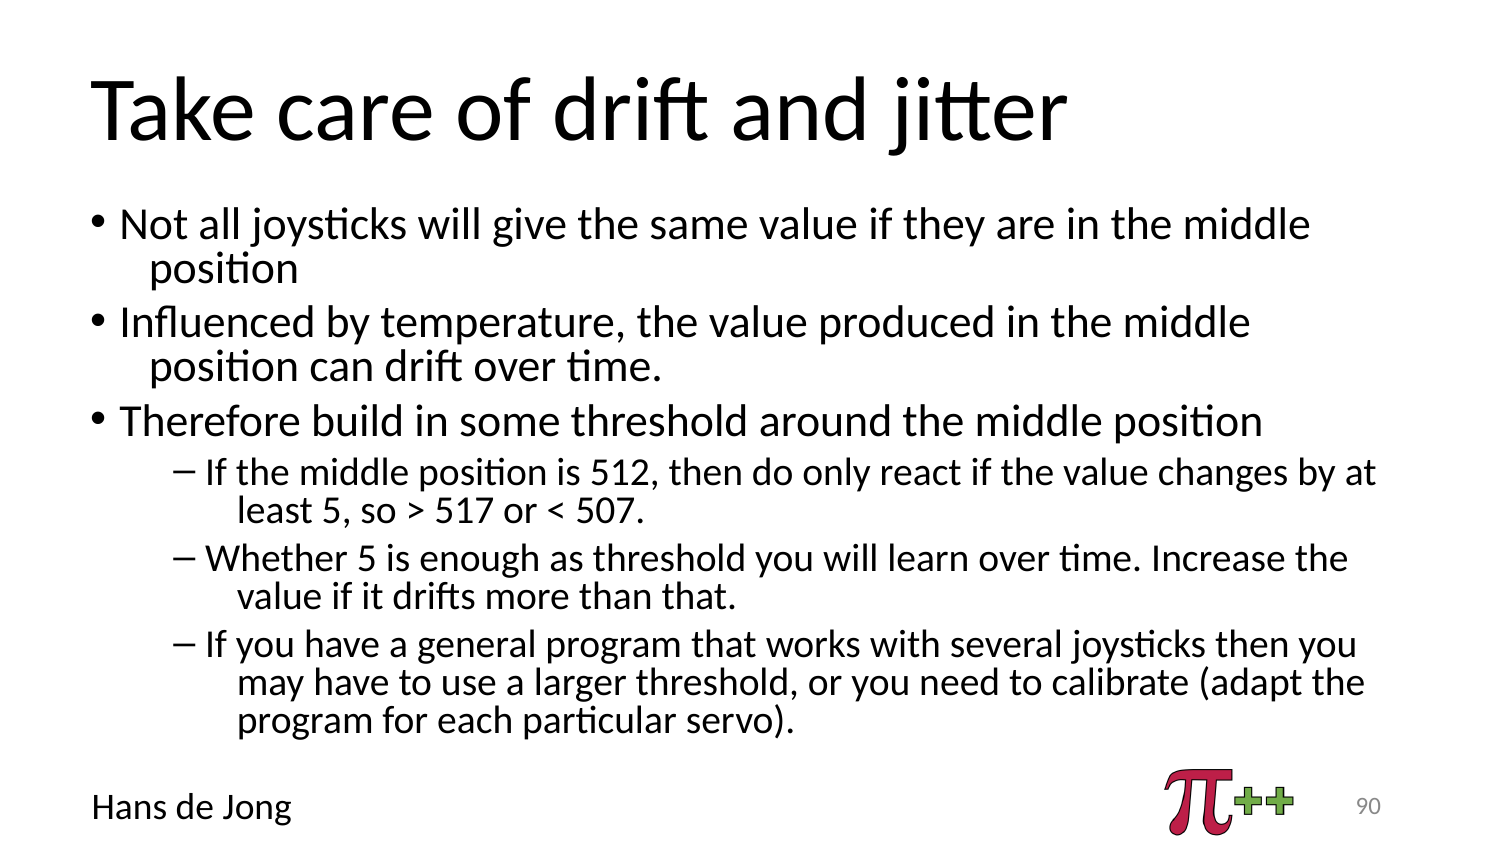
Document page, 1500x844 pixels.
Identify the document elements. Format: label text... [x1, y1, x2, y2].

title Take care of drift and jitter [75, 33, 1426, 175]
list Not all joysticks will give the same value if they are in the middle position Influenced by temperature, the value produced in the middle position can drift over time. Therefore build in some threshold around the middle position If the middle position is 512, then do only react if the value changes by at least 5, so > 517 or < 507. Whether 5 is enough as threshold you will learn over time. Increase the value if it drifts more than that. If you have a general program that works with several joysticks then you may have to use a larger threshold, or you need to calibrate (adapt the program for each particular servo). [75, 196, 1426, 754]
text_box 90 [1340, 782, 1426, 827]
